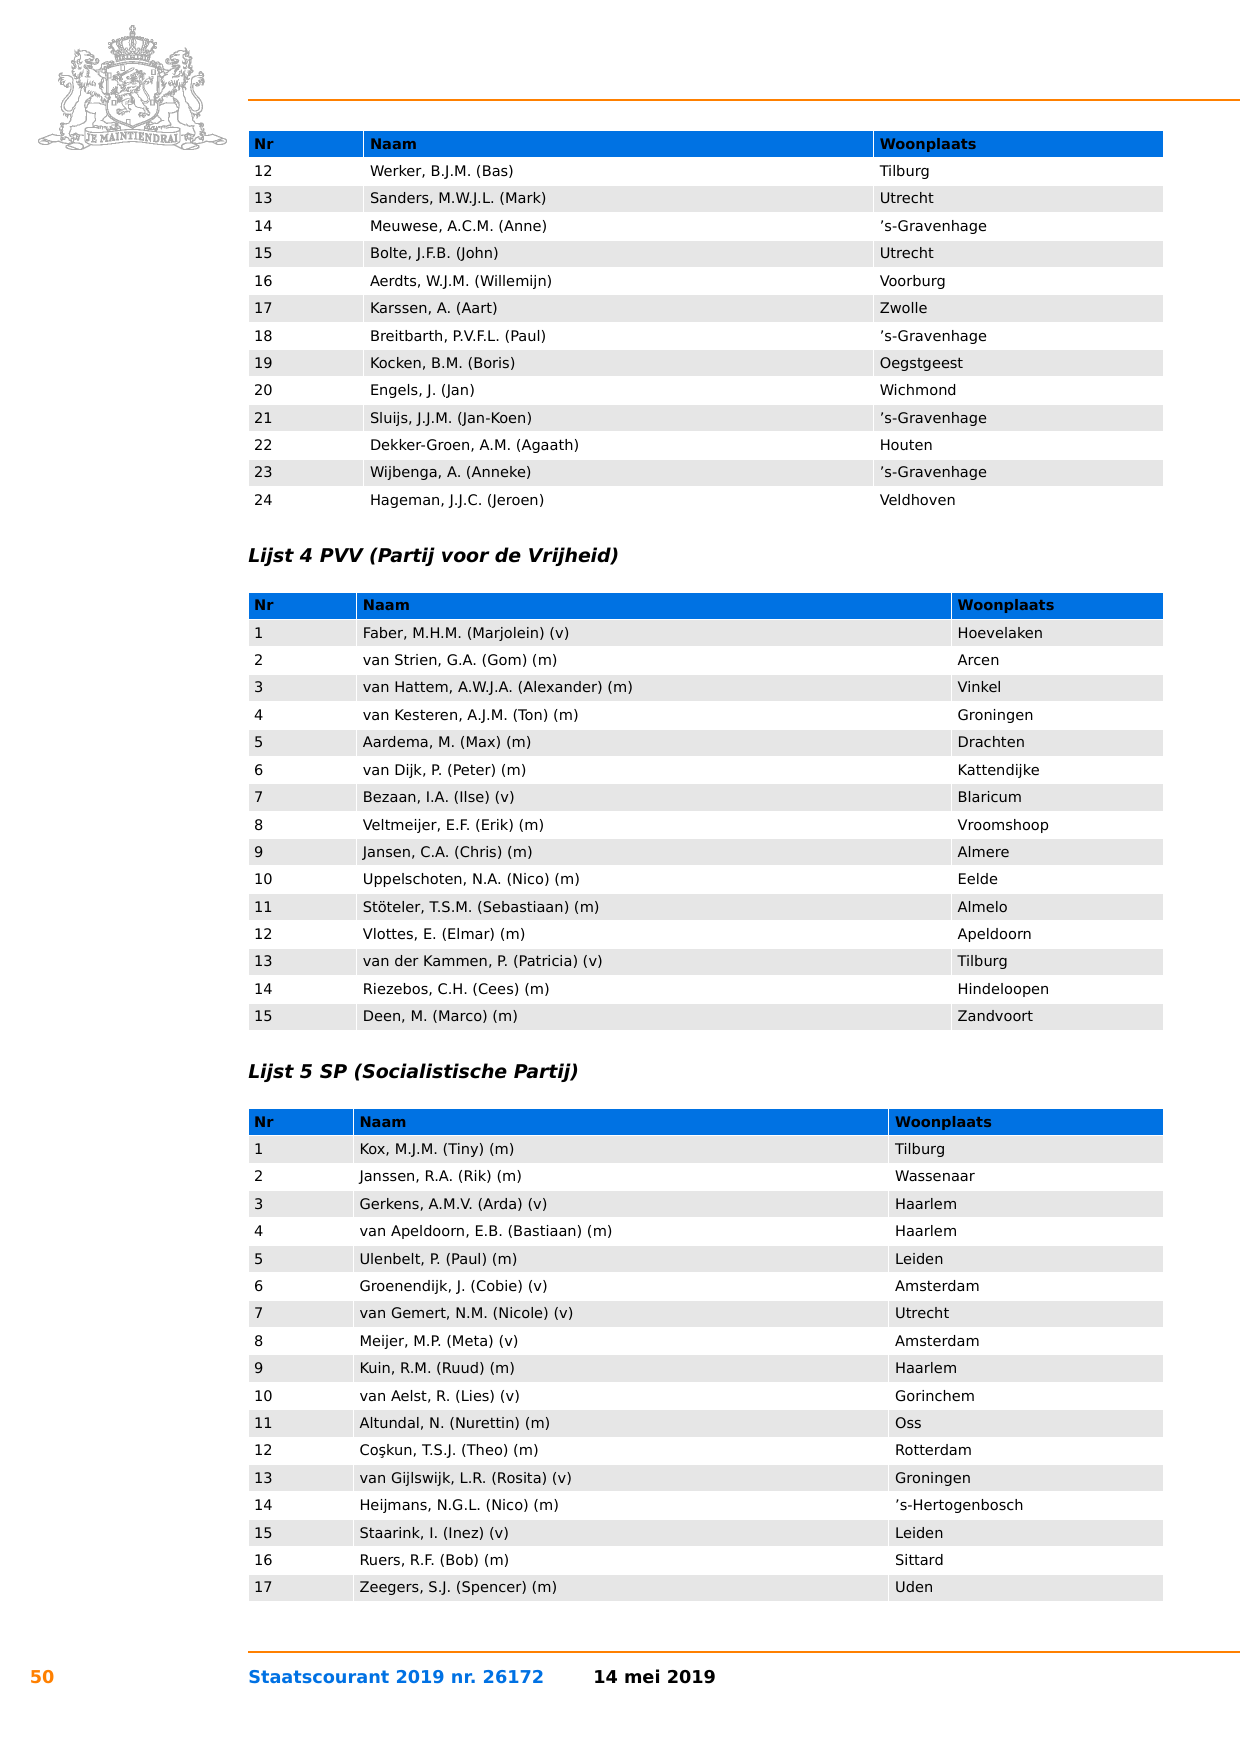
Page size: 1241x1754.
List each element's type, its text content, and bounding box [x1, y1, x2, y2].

table_cell Almere [952, 839, 1163, 865]
table_cell 2 [249, 1164, 353, 1190]
table_cell 24 [249, 487, 363, 513]
table_cell van Hattem, A.W.J.A. (Alexander) (m) [357, 675, 951, 701]
table_cell 15 [249, 1520, 353, 1546]
table_cell Vlottes, E. (Elmar) (m) [357, 921, 951, 948]
table_cell 19 [249, 350, 363, 376]
table_header Naam [364, 131, 873, 157]
table_cell Janssen, R.A. (Rik) (m) [354, 1164, 888, 1190]
table_cell 6 [249, 1273, 353, 1299]
table_cell 4 [249, 702, 356, 728]
table_cell Wichmond [874, 378, 1163, 404]
table_cell 10 [249, 1383, 353, 1409]
table_cell 18 [249, 323, 363, 349]
table_cell Uppelschoten, N.A. (Nico) (m) [357, 866, 951, 893]
table_cell 21 [249, 405, 363, 431]
table_cell 11 [249, 1410, 353, 1437]
table_cell Houten [874, 432, 1163, 459]
table_cell Leiden [889, 1520, 1163, 1546]
table_cell Riezebos, C.H. (Cees) (m) [357, 976, 951, 1002]
table_cell Uden [889, 1575, 1163, 1601]
table_cell Utrecht [874, 186, 1163, 212]
table_cell 16 [249, 1547, 353, 1573]
table_cell Ulenbelt, P. (Paul) (m) [354, 1246, 888, 1272]
table_cell 7 [249, 784, 356, 811]
table_cell 3 [249, 1191, 353, 1217]
table_cell 2 [249, 647, 356, 674]
table_cell 22 [249, 432, 363, 459]
table_header Nr [249, 1109, 353, 1135]
table_cell 5 [249, 730, 356, 756]
table_cell Vroomshoop [952, 812, 1163, 838]
table_cell 9 [249, 839, 356, 865]
table_cell Haarlem [889, 1191, 1163, 1217]
table_cell Kocken, B.M. (Boris) [364, 350, 873, 376]
table_cell Kox, M.J.M. (Tiny) (m) [354, 1136, 888, 1163]
table_header Naam [357, 593, 951, 619]
table_cell 4 [249, 1219, 353, 1245]
table_cell Sanders, M.W.J.L. (Mark) [364, 186, 873, 212]
table_cell van Gemert, N.M. (Nicole) (v) [354, 1301, 888, 1327]
table_cell Jansen, C.A. (Chris) (m) [357, 839, 951, 865]
table_cell Bolte, J.F.B. (John) [364, 241, 873, 267]
table_cell Tilburg [952, 949, 1163, 975]
table_header Nr [249, 593, 356, 619]
table_cell Apeldoorn [952, 921, 1163, 948]
table_cell Groningen [952, 702, 1163, 728]
table_cell Hoevelaken [952, 620, 1163, 646]
table_cell Zandvoort [952, 1004, 1163, 1030]
table_cell Veldhoven [874, 487, 1163, 513]
table_cell Haarlem [889, 1355, 1163, 1382]
picture [38, 25, 227, 150]
table_cell Sittard [889, 1547, 1163, 1573]
table_cell 12 [249, 1438, 353, 1464]
table_cell Sluijs, J.J.M. (Jan-Koen) [364, 405, 873, 431]
table_cell Bezaan, I.A. (Ilse) (v) [357, 784, 951, 811]
table_cell Deen, M. (Marco) (m) [357, 1004, 951, 1030]
table_cell 13 [249, 186, 363, 212]
table_cell ’s-Gravenhage [874, 405, 1163, 431]
table_cell 1 [249, 620, 356, 646]
table_cell Leiden [889, 1246, 1163, 1272]
table_cell Tilburg [874, 158, 1163, 185]
table_cell Zeegers, S.J. (Spencer) (m) [354, 1575, 888, 1601]
table_cell ’s-Gravenhage [874, 213, 1163, 239]
table_cell Meuwese, A.C.M. (Anne) [364, 213, 873, 239]
table_cell 17 [249, 1575, 353, 1601]
table_header Naam [354, 1109, 888, 1135]
table_cell Oss [889, 1410, 1163, 1437]
table_header Nr [249, 131, 363, 157]
table_cell Kuin, R.M. (Ruud) (m) [354, 1355, 888, 1382]
table_cell 8 [249, 1328, 353, 1354]
table_cell van Strien, G.A. (Gom) (m) [357, 647, 951, 674]
table_cell Oegstgeest [874, 350, 1163, 376]
table_cell 5 [249, 1246, 353, 1272]
table_cell Staarink, I. (Inez) (v) [354, 1520, 888, 1546]
table_cell van Gijlswijk, L.R. (Rosita) (v) [354, 1465, 888, 1491]
table_cell 9 [249, 1355, 353, 1382]
table_cell Haarlem [889, 1219, 1163, 1245]
table_cell Karssen, A. (Aart) [364, 295, 873, 322]
table_cell Hageman, J.J.C. (Jeroen) [364, 487, 873, 513]
table_cell 1 [249, 1136, 353, 1163]
table_cell Gorinchem [889, 1383, 1163, 1409]
table_cell 13 [249, 1465, 353, 1491]
table_cell Werker, B.J.M. (Bas) [364, 158, 873, 185]
table_cell Aardema, M. (Max) (m) [357, 730, 951, 756]
table_cell 12 [249, 921, 356, 948]
table_cell van Apeldoorn, E.B. (Bastiaan) (m) [354, 1219, 888, 1245]
table_cell Breitbarth, P.V.F.L. (Paul) [364, 323, 873, 349]
table_cell 3 [249, 675, 356, 701]
table_cell 6 [249, 757, 356, 783]
table_cell Engels, J. (Jan) [364, 378, 873, 404]
table_cell 17 [249, 295, 363, 322]
subtitle Lijst 4 PVV (Partij voor de Vrijheid) [248, 544, 1163, 566]
table_cell 15 [249, 1004, 356, 1030]
table_cell Amsterdam [889, 1273, 1163, 1299]
table_cell Amsterdam [889, 1328, 1163, 1354]
table_cell Groenendijk, J. (Cobie) (v) [354, 1273, 888, 1299]
table_cell Arcen [952, 647, 1163, 674]
table_cell 14 [249, 213, 363, 239]
table_cell van Aelst, R. (Lies) (v) [354, 1383, 888, 1409]
table_cell Wijbenga, A. (Anneke) [364, 460, 873, 486]
table_cell Blaricum [952, 784, 1163, 811]
subtitle Lijst 5 SP (Socialistische Partij) [248, 1061, 1163, 1083]
table_cell Meijer, M.P. (Meta) (v) [354, 1328, 888, 1354]
table_cell 11 [249, 894, 356, 920]
table_cell Dekker-Groen, A.M. (Agaath) [364, 432, 873, 459]
table_cell 23 [249, 460, 363, 486]
table_cell Stöteler, T.S.M. (Sebastiaan) (m) [357, 894, 951, 920]
table_cell ’s-Gravenhage [874, 460, 1163, 486]
table_cell 13 [249, 949, 356, 975]
table_cell 15 [249, 241, 363, 267]
table_cell Rotterdam [889, 1438, 1163, 1464]
table_cell 10 [249, 866, 356, 893]
table_cell Gerkens, A.M.V. (Arda) (v) [354, 1191, 888, 1217]
table_cell 14 [249, 1493, 353, 1519]
table_cell 12 [249, 158, 363, 185]
table_cell Wassenaar [889, 1164, 1163, 1190]
table_cell Groningen [889, 1465, 1163, 1491]
table_cell van Kesteren, A.J.M. (Ton) (m) [357, 702, 951, 728]
table_cell ’s-Gravenhage [874, 323, 1163, 349]
table_cell ’s-Hertogenbosch [889, 1493, 1163, 1519]
table_cell Utrecht [889, 1301, 1163, 1327]
table_cell Almelo [952, 894, 1163, 920]
table_cell Aerdts, W.J.M. (Willemijn) [364, 268, 873, 294]
table_header Woonplaats [874, 131, 1163, 157]
table_cell van Dijk, P. (Peter) (m) [357, 757, 951, 783]
table_cell 8 [249, 812, 356, 838]
table_cell Hindeloopen [952, 976, 1163, 1002]
table_cell Kattendijke [952, 757, 1163, 783]
table_cell 14 [249, 976, 356, 1002]
table_cell Voorburg [874, 268, 1163, 294]
table_cell Zwolle [874, 295, 1163, 322]
table_cell Heijmans, N.G.L. (Nico) (m) [354, 1493, 888, 1519]
table_cell Faber, M.H.M. (Marjolein) (v) [357, 620, 951, 646]
table_cell Veltmeijer, E.F. (Erik) (m) [357, 812, 951, 838]
table_cell Tilburg [889, 1136, 1163, 1163]
table_cell Vinkel [952, 675, 1163, 701]
table_cell van der Kammen, P. (Patricia) (v) [357, 949, 951, 975]
table_header Woonplaats [889, 1109, 1163, 1135]
table_cell Drachten [952, 730, 1163, 756]
table_cell Eelde [952, 866, 1163, 893]
table_cell Coşkun, T.S.J. (Theo) (m) [354, 1438, 888, 1464]
table_header Woonplaats [952, 593, 1163, 619]
table_cell 7 [249, 1301, 353, 1327]
table_cell 16 [249, 268, 363, 294]
table_cell Altundal, N. (Nurettin) (m) [354, 1410, 888, 1437]
table_cell Ruers, R.F. (Bob) (m) [354, 1547, 888, 1573]
table_cell 20 [249, 378, 363, 404]
table_cell Utrecht [874, 241, 1163, 267]
